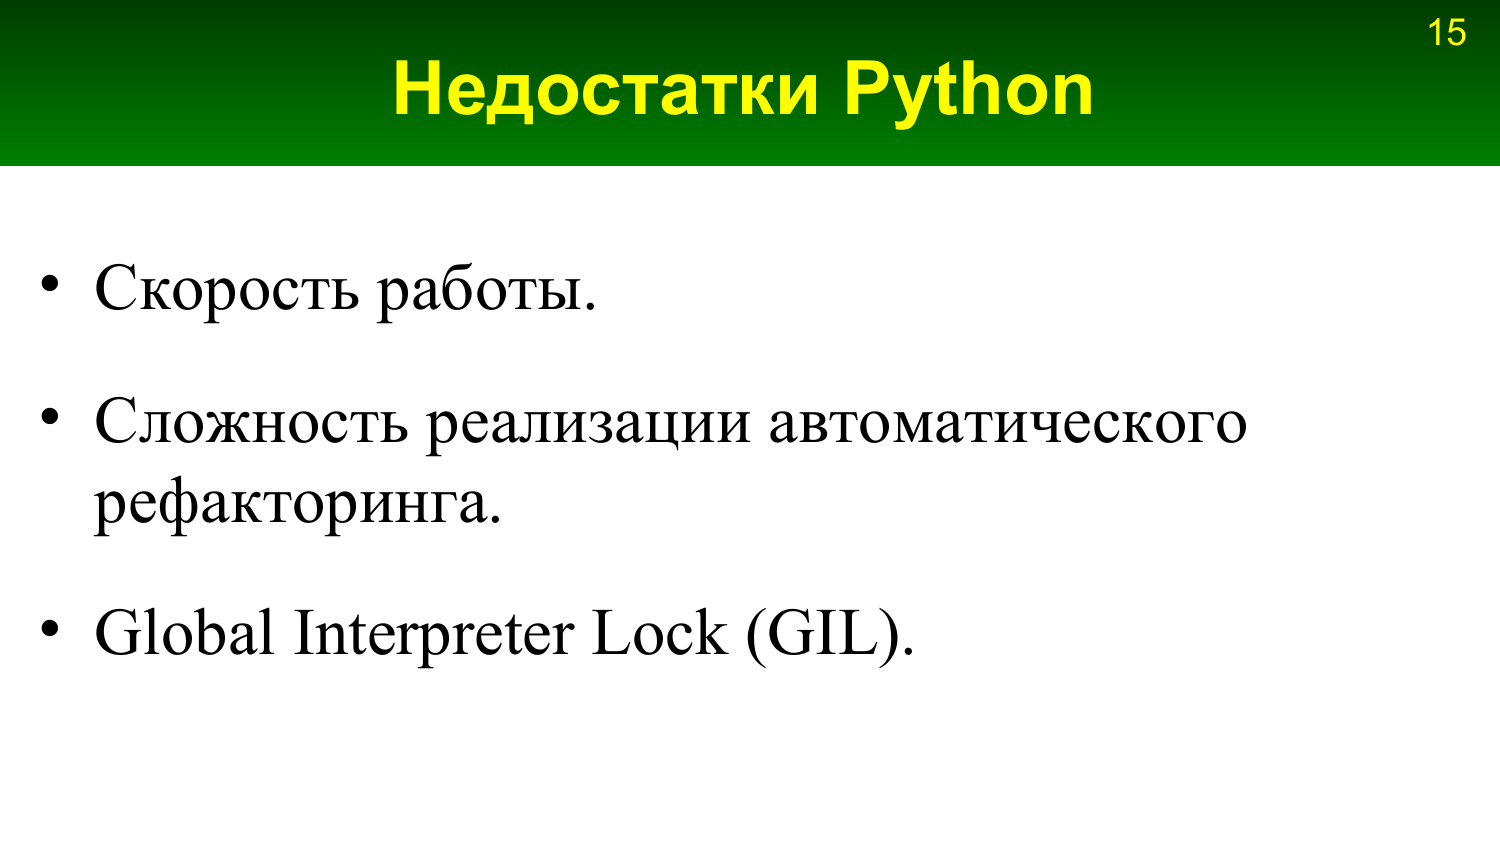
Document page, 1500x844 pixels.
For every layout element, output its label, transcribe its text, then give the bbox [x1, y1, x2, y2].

list Скорость работы. Сложность реализации автоматического рефакторинга. Global Interpreter Lock (GIL). [23, 235, 1477, 791]
title Недостатки Python [11, 5, 1477, 164]
